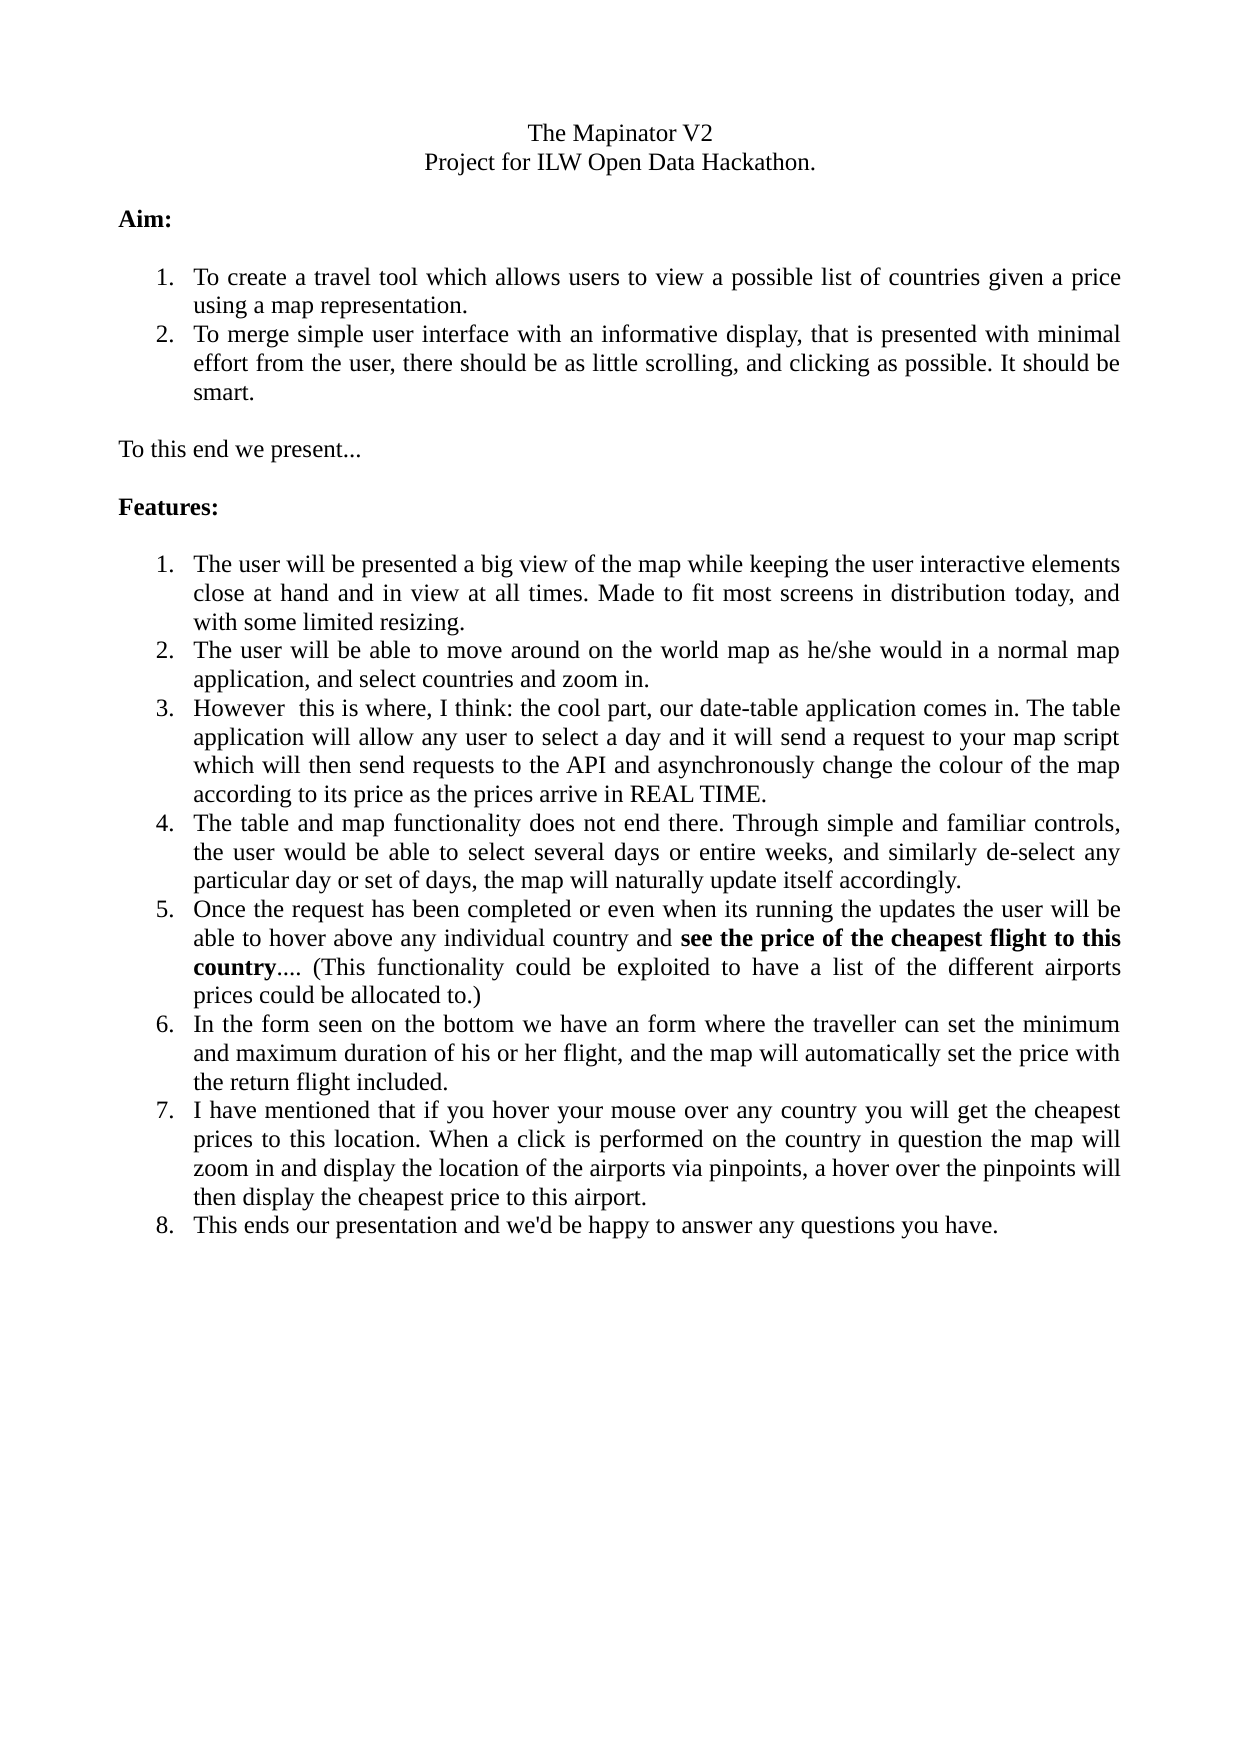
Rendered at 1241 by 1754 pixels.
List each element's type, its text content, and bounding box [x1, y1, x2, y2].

list The user will be presented a big view of the map while keeping the user interactive elements close at hand and in view at all times. Made to fit most screens in distribution today, and with some limited resizing. [156, 549, 1122, 636]
list To create a travel tool which allows users to view a possible list of countries given a price using a map representation. [156, 262, 1122, 319]
list This ends our presentation and we'd be happy to answer any questions you have. [156, 1211, 1122, 1239]
text Project for ILW Open Data Hackathon. [118, 147, 1122, 176]
text The Mapinator V2 [118, 118, 1122, 147]
list In the form seen on the bottom we have an form where the traveller can set the minimum and maximum duration of his or her flight, and the map will automatically set the price with the return flight included. [156, 1009, 1122, 1096]
list The user will be able to move around on the world map as he/she would in a normal map application, and select countries and zoom in. [156, 636, 1122, 693]
text Aim: [118, 204, 1122, 233]
list The table and map functionality does not end there. Through simple and familiar controls, the user would be able to select several days or entire weeks, and similarly de-select any particular day or set of days, the map will naturally update itself accordingly. [156, 808, 1122, 894]
list Once the request has been completed or even when its running the updates the user will be able to hover above any individual country and see the price of the cheapest flight to this country.... (This functionality could be exploited to have a list of the different airports prices could be allocated to.) [156, 894, 1122, 1009]
text Features: [118, 492, 1122, 521]
list I have mentioned that if you hover your mouse over any country you will get the cheapest prices to this location. When a click is performed on the country in question the map will zoom in and display the location of the airports via pinpoints, a hover over the pinpoints will then display the cheapest price to this airport. [156, 1096, 1122, 1211]
list To merge simple user interface with an informative display, that is presented with minimal effort from the user, there should be as little scrolling, and clicking as possible. It should be smart. [156, 319, 1122, 406]
list However this is where, I think: the cool part, our date-table application comes in. The table application will allow any user to select a day and it will send a request to your map script which will then send requests to the API and asynchronously change the colour of the map according to its price as the prices arrive in REAL TIME. [156, 693, 1122, 808]
text To this end we present... [118, 434, 1122, 463]
